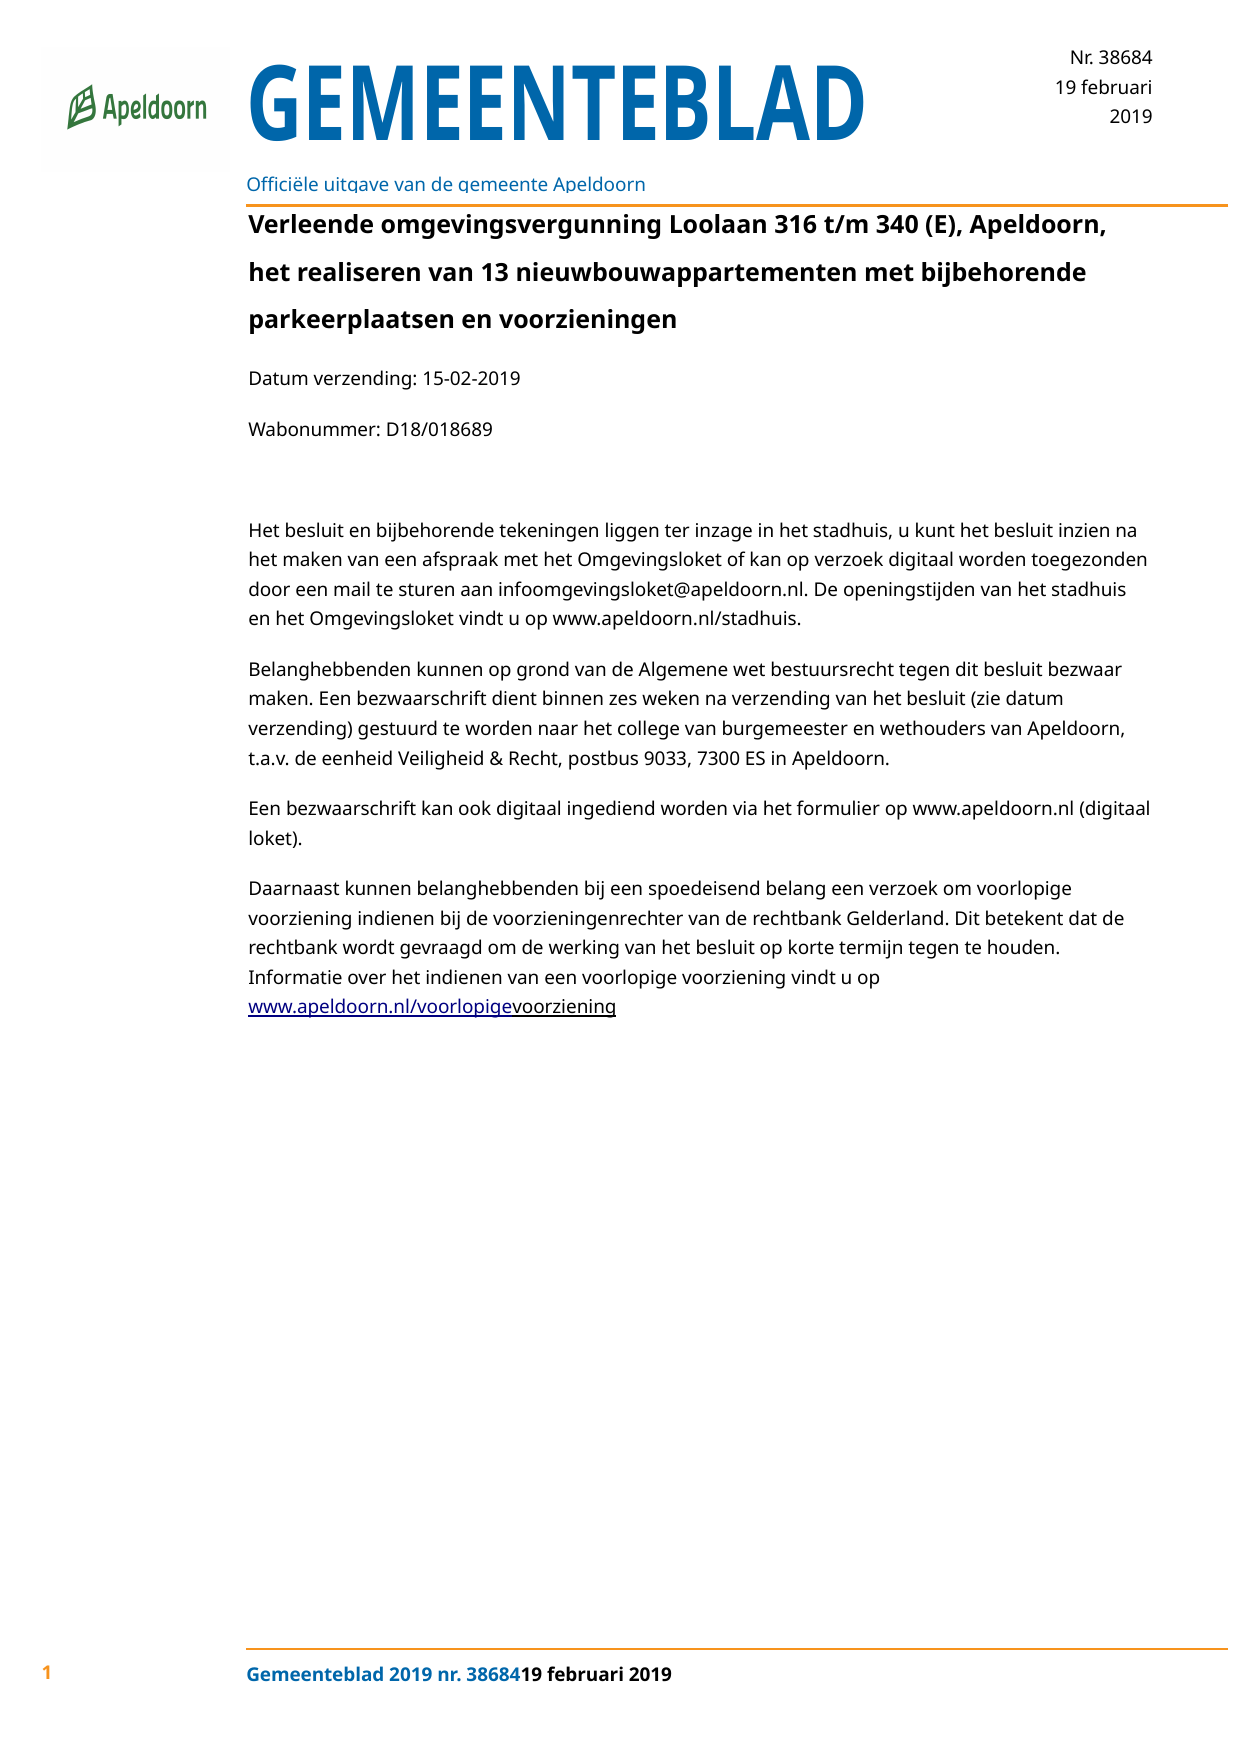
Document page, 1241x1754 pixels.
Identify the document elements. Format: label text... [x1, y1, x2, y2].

text Belanghebbenden kunnen op grond van de Algemene wet bestuursrecht tegen dit besluit bezwaar maken. Een bezwaarschrift dient binnen zes weken na verzending van het besluit (zie datum verzending) gestuurd te worden naar het college van burgemeester en wethouders van Apeldoorn, t.a.v. de eenheid Veiligheid & Recht, postbus 9033, 7300 ES in Apeldoorn. [248, 656, 1152, 770]
text Daarnaast kunnen belanghebbenden bij een spoedeisend belang een verzoek om voorlopige voorziening indienen bij de voorzieningenrechter van de rechtbank Gelderland. Dit betekent dat de rechtbank wordt gevraagd om de werking van het besluit op korte termijn tegen te houden. Informatie over het indienen van een voorlopige voorziening vindt u op www.apeldoorn.nl/voorlopigevoorziening [248, 875, 1152, 1019]
text Het besluit en bijbehorende tekeningen liggen ter inzage in het stadhuis, u kunt het besluit inzien na het maken van een afspraak met het Omgevingsloket of kan op verzoek digitaal worden toegezonden door een mail te sturen aan infoomgevingsloket@apeldoorn.nl. De openingstijden van het stadhuis en het Omgevingsloket vindt u op www.apeldoorn.nl/stadhuis. [248, 517, 1152, 631]
text Datum verzending: 15-02-2019 [248, 366, 1152, 391]
text Een bezwaarschrift kan ook digitaal ingediend worden via het formulier op www.apeldoorn.nl (digitaal loket). [248, 795, 1152, 850]
text Verleende omgevingsvergunning Loolaan 316 t/m 340 (E), Apeldoorn, het realiseren van 13 nieuwbouwappartementen met bijbehorende parkeerplaatsen en voorzieningen [248, 207, 1152, 336]
picture [41, 47, 231, 172]
text Wabonummer: D18/018689 [248, 416, 1152, 442]
